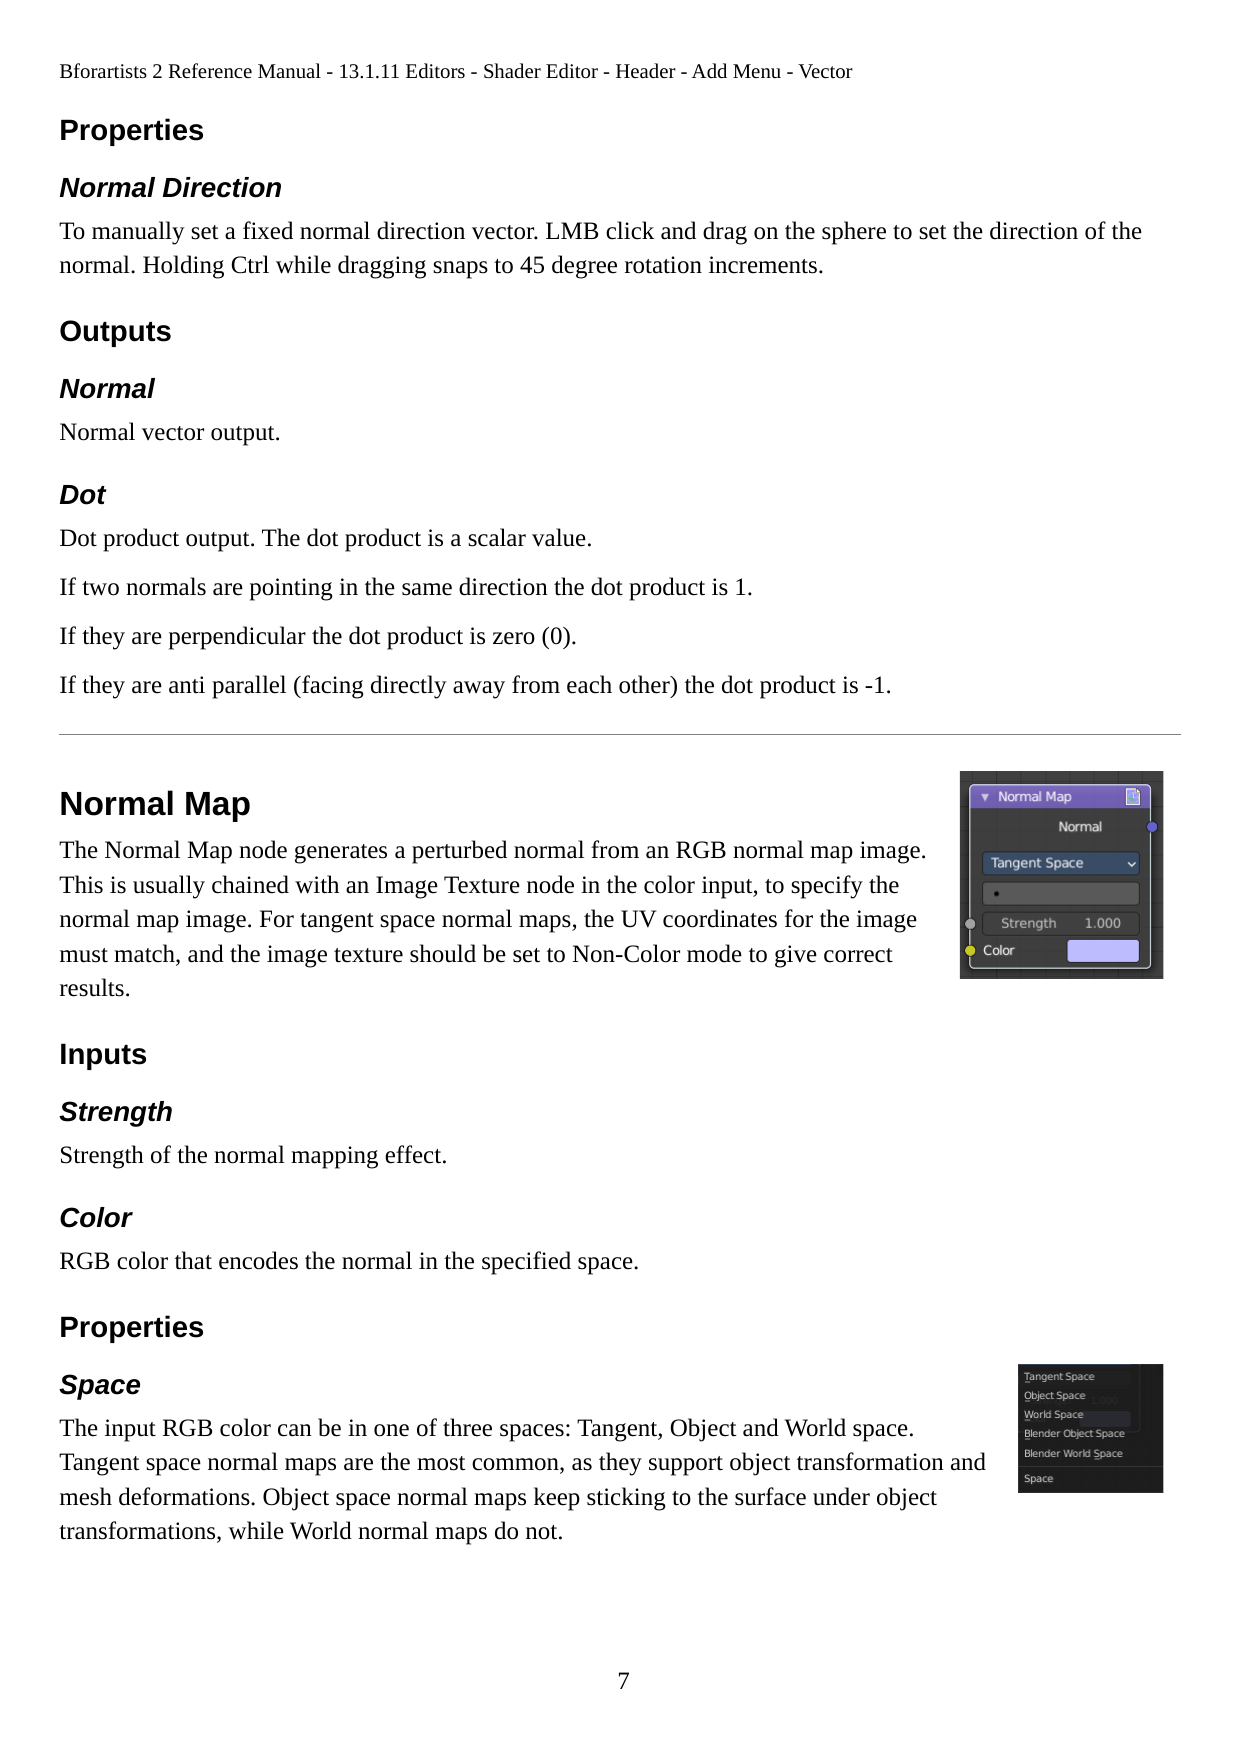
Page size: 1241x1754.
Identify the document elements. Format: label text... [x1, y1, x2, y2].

subtitle [1164, 1368, 1181, 1400]
text Strength of the normal mapping effect. [59, 1140, 1181, 1169]
text Dot product output. The dot product is a scalar value. [59, 523, 1181, 552]
picture [1018, 1364, 1164, 1493]
subtitle Outputs [59, 314, 1181, 348]
text Normal vector output. [59, 417, 1181, 446]
subtitle Space [59, 1368, 1018, 1400]
subtitle Properties [59, 1309, 1181, 1343]
text If two normals are pointing in the same direction the dot product is 1. [59, 572, 1181, 601]
text If they are perpendicular the dot product is zero (0). [59, 621, 1181, 650]
text The input RGB color can be in one of three spaces: Tangent, Object and World space. Tangent space normal maps are the most common, as they support object transformation and mesh deformations. Object space normal maps keep sticking to the surface under object transformations, while World normal maps do not. [59, 1413, 1181, 1545]
subtitle Color [59, 1202, 1181, 1233]
subtitle Strength [59, 1096, 1181, 1127]
text The Normal Map node generates a perturbed normal from an RGB normal map image. This is usually chained with an Image Texture node in the color input, to specify the normal map image. For tangent space normal maps, the UV coordinates for the image must match, and the image texture should be set to Non-Color mode to give correct results. [59, 835, 1181, 1002]
text To manually set a fixed normal direction vector. LMB click and drag on the sphere to set the direction of the normal. Holding Ctrl while dragging snaps to 45 degree rotation increments. [59, 216, 1181, 279]
subtitle Inputs [59, 1037, 1181, 1071]
subtitle [1164, 784, 1181, 823]
picture [959, 771, 1164, 979]
subtitle Normal [59, 373, 1181, 404]
subtitle Dot [59, 478, 1181, 510]
subtitle Properties [59, 113, 1181, 146]
subtitle Normal Direction [59, 171, 1181, 203]
subtitle Normal Map [59, 784, 959, 823]
text RGB color that encodes the normal in the specified space. [59, 1246, 1181, 1275]
text If they are anti parallel (facing directly away from each other) the dot product is -1. [59, 670, 1181, 699]
